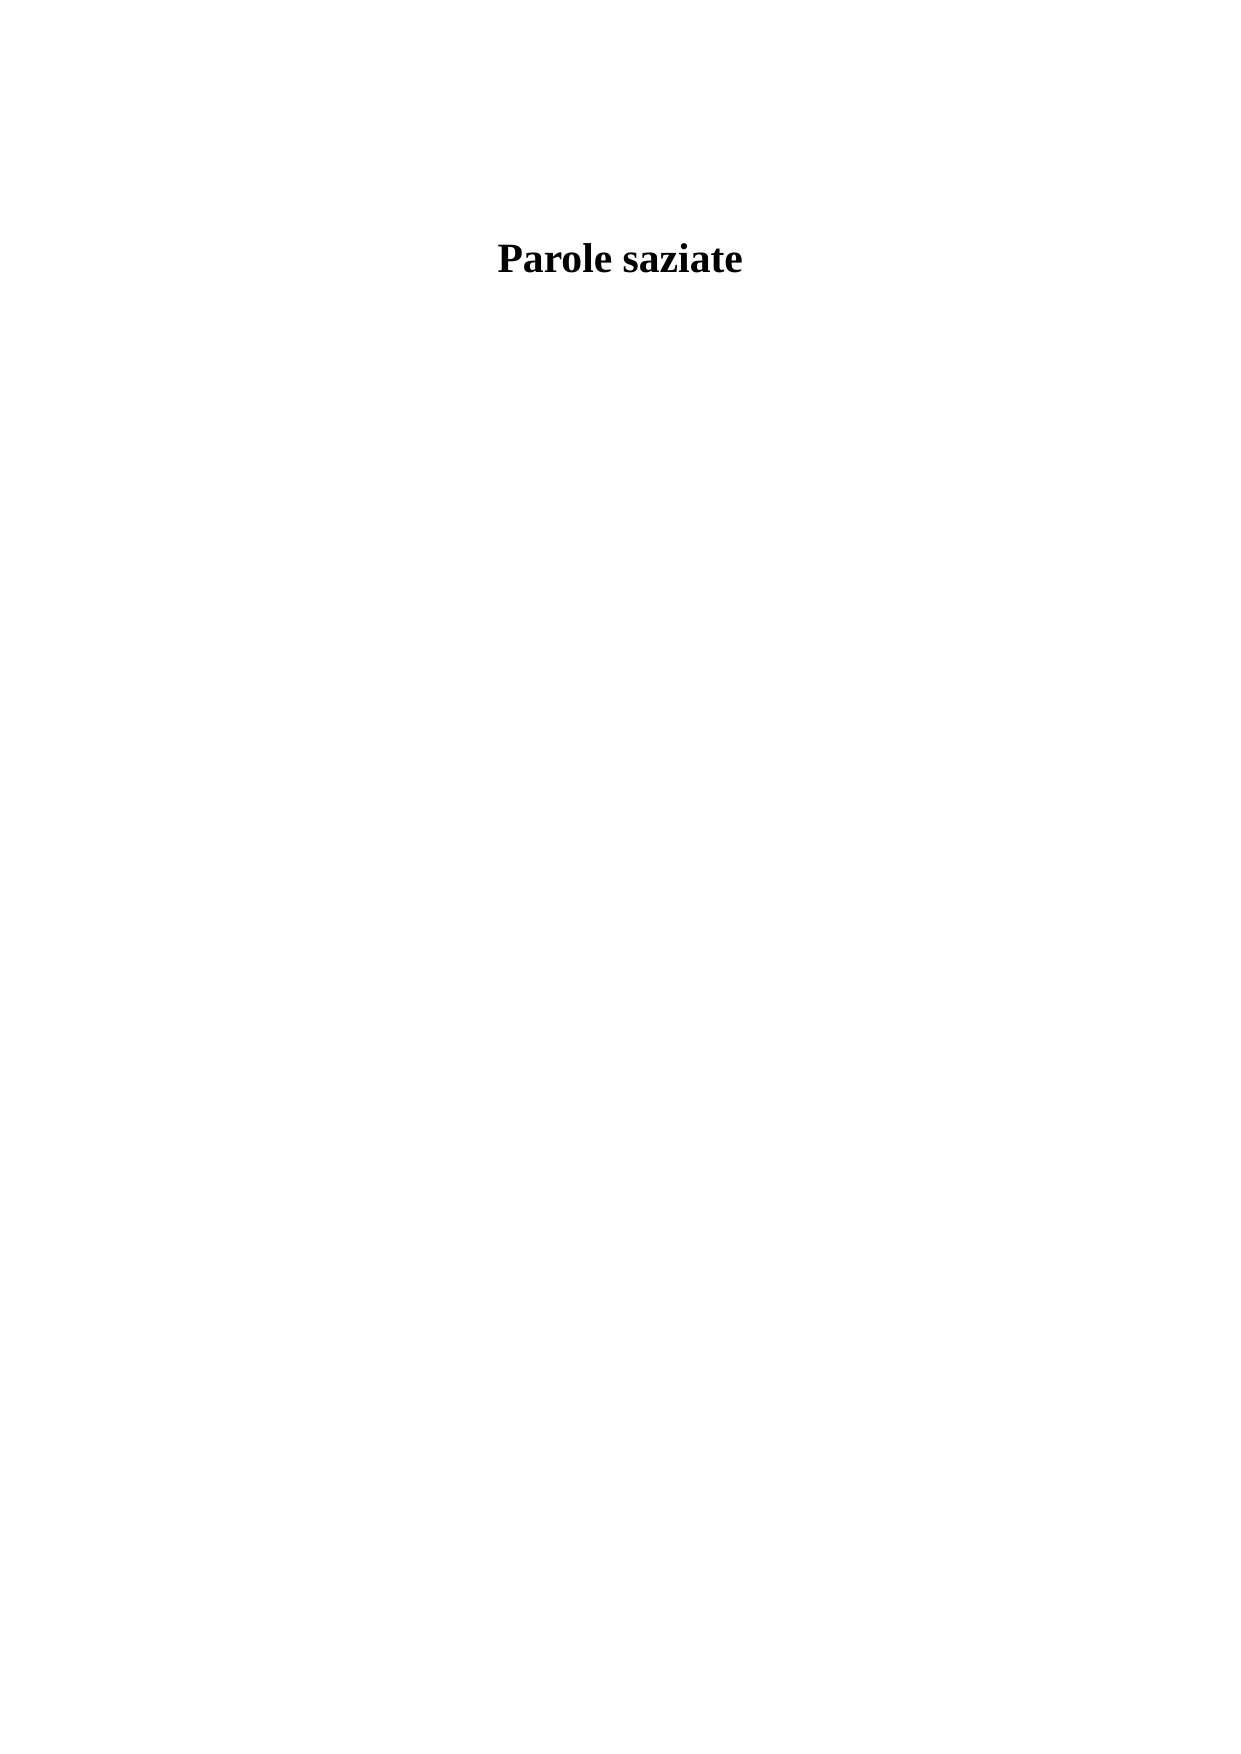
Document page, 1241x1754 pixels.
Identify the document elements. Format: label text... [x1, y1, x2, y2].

text Parole saziate [118, 233, 1122, 281]
